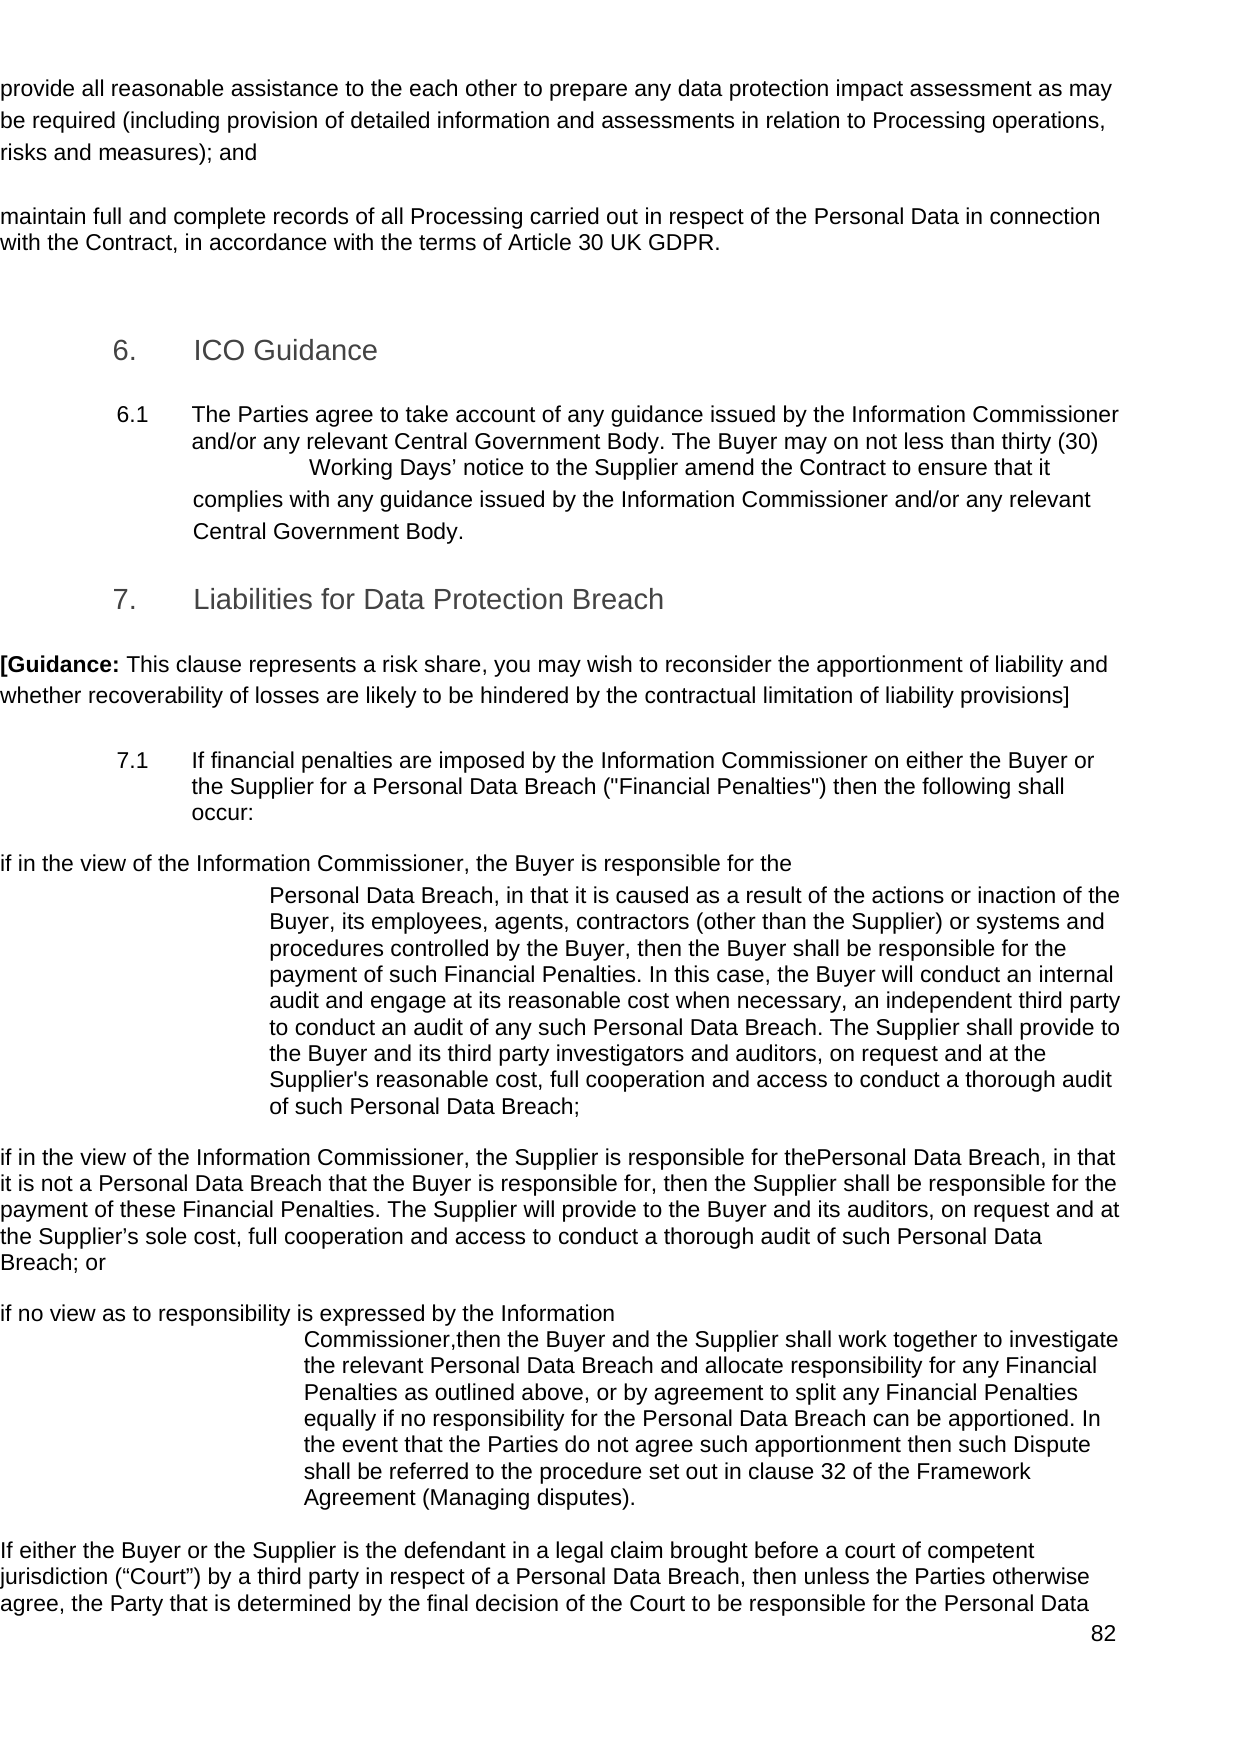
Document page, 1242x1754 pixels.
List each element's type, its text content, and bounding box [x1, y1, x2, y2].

list provide all reasonable assistance to the each other to prepare any data protection impact assessment as may be required (including provision of detailed information and assessments in relation to Processing operations, risks and measures); and [0, 75, 1121, 165]
list if no view as to responsibility is expressed by the Information [0, 1299, 1121, 1326]
list maintain full and complete records of all Processing carried out in respect of the Personal Data in connection with the Contract, in accordance with the terms of Article 30 UK GDPR. [0, 203, 1121, 256]
subtitle 6. ICO Guidance [0, 333, 1122, 366]
text [Guidance: This clause represents a risk share, you may wish to reconsider the apportionment of liability and whether recoverability of losses are likely to be hindered by the contractual limitation of liability provisions] [0, 651, 1121, 709]
text Personal Data Breach, in that it is caused as a result of the actions or inaction of the Buyer, its employees, agents, contractors (other than the Supplier) or systems and procedures controlled by the Buyer, then the Buyer shall be responsible for the payment of such Financial Penalties. In this case, the Buyer will conduct an internal audit and engage at its reasonable cost when necessary, an independent third party to conduct an audit of any such Personal Data Breach. The Supplier shall provide to the Buyer and its third party investigators and auditors, on request and at the Supplier's reasonable cost, full cooperation and access to conduct a thorough audit of such Personal Data Breach; [269, 882, 1121, 1119]
subtitle 7. Liabilities for Data Protection Breach [0, 582, 1122, 616]
text 6.1 The Parties agree to take account of any guidance issued by the Information Commissioner and/or any relevant Central Government Body. The Buyer may on not less than thirty (30) [116, 401, 1121, 454]
text Commissioner,then the Buyer and the Supplier shall work together to investigate the relevant Personal Data Breach and allocate responsibility for any Financial Penalties as outlined above, or by agreement to split any Financial Penalties equally if no responsibility for the Personal Data Breach can be apportioned. In the event that the Parties do not agree such apportionment then such Dispute shall be referred to the procedure set out in clause 32 of the Framework Agreement (Managing disputes). [303, 1326, 1121, 1510]
text Working Days’ notice to the Supplier amend the Contract to ensure that it complies with any guidance issued by the Information Commissioner and/or any relevant Central Government Body. [193, 454, 1121, 544]
list if in the view of the Information Commissioner, the Buyer is responsible for the [0, 850, 1121, 876]
list if in the view of the Information Commissioner, the Supplier is responsible for thePersonal Data Breach, in that it is not a Personal Data Breach that the Buyer is responsible for, then the Supplier shall be responsible for the payment of these Financial Penalties. The Supplier will provide to the Buyer and its auditors, on request and at the Supplier’s sole cost, full cooperation and access to conduct a thorough audit of such Personal Data Breach; or [0, 1144, 1121, 1275]
list If either the Buyer or the Supplier is the defendant in a legal claim brought before a court of competent jurisdiction (“Court”) by a third party in respect of a Personal Data Breach, then unless the Parties otherwise agree, the Party that is determined by the final decision of the Court to be responsible for the Personal Data [0, 1537, 1121, 1616]
text 7.1 If financial penalties are imposed by the Information Commissioner on either the Buyer or the Supplier for a Personal Data Breach ("Financial Penalties") then the following shall occur: [116, 747, 1121, 826]
